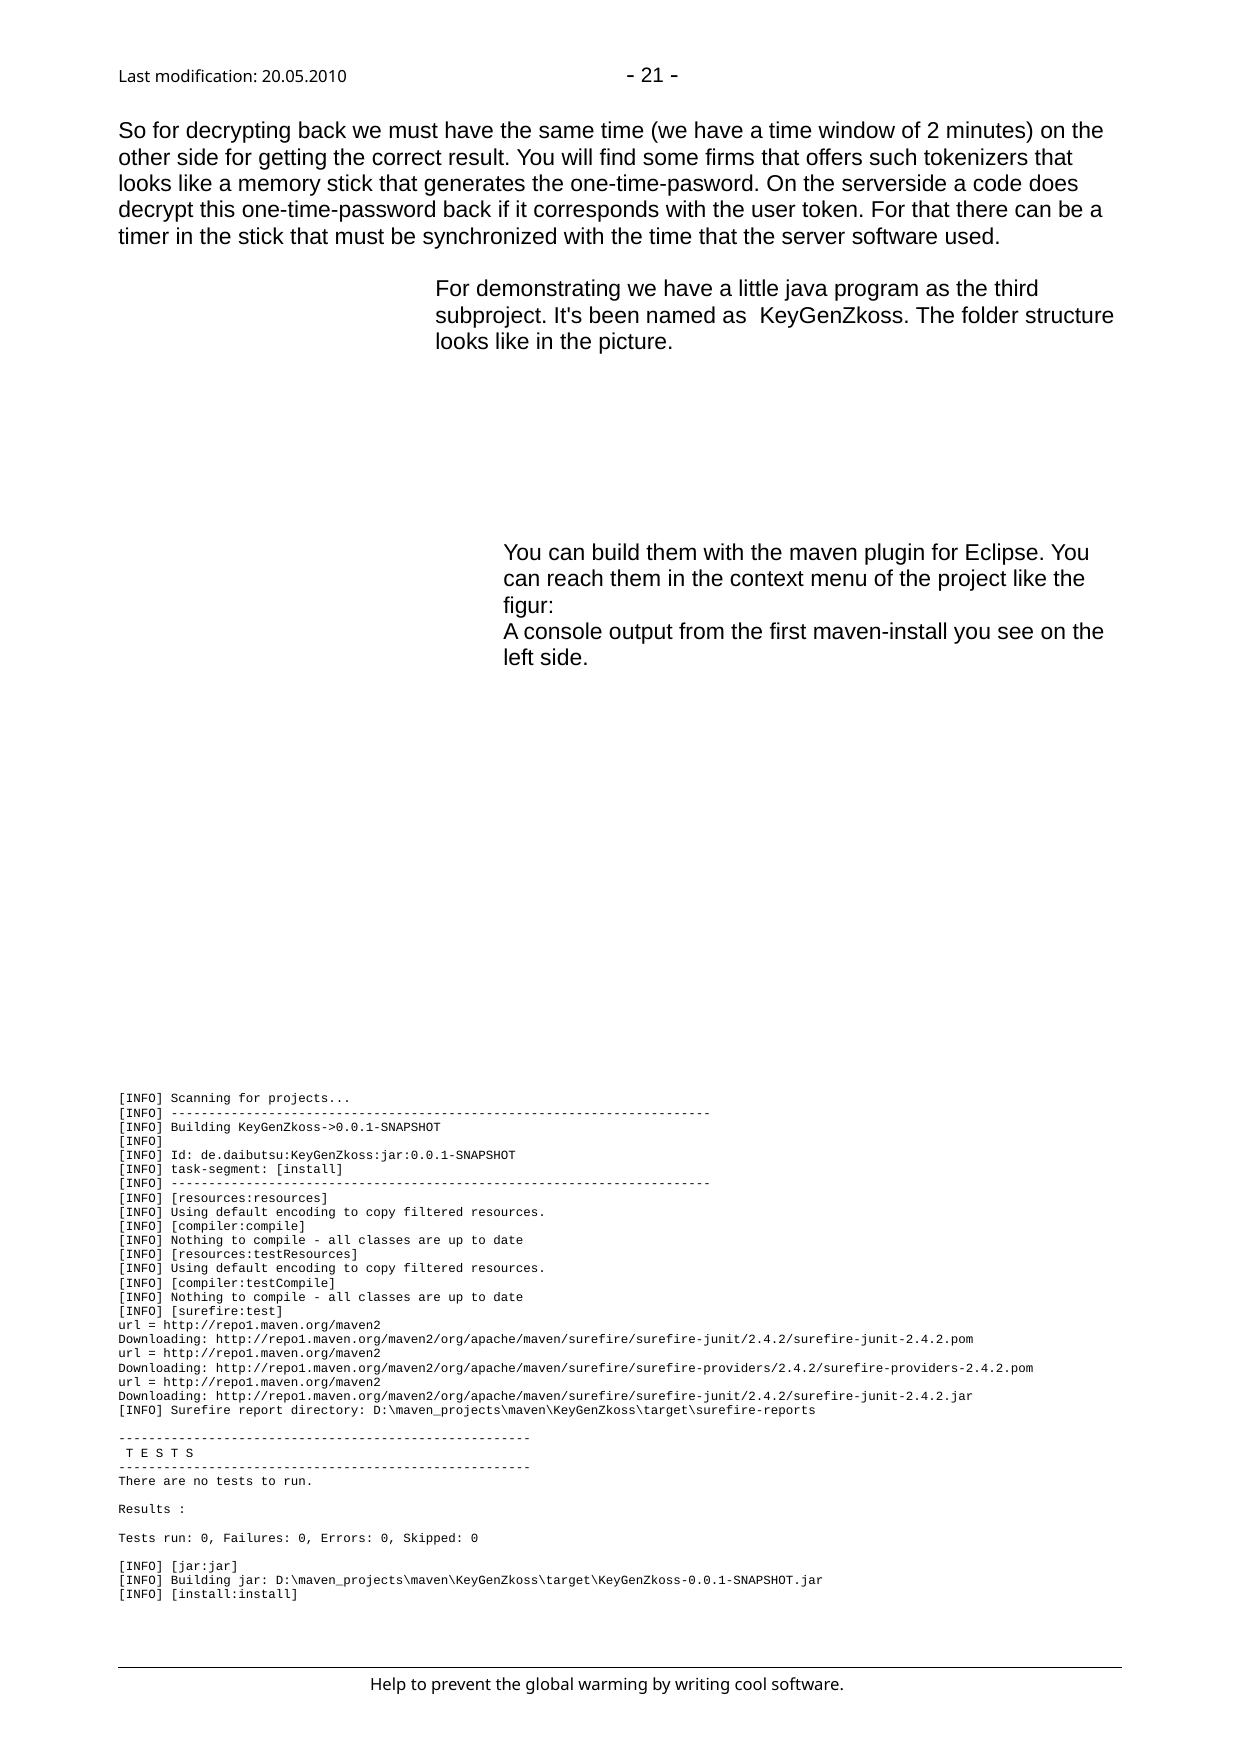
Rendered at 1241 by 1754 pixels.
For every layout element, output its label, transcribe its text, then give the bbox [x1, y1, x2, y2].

text [INFO] Building jar: D:\maven_projects\maven\KeyGenZkoss\target\KeyGenZkoss-0.0.1-SNAPSHOT.jar [118, 1574, 1122, 1588]
text [INFO] [compiler:compile] [118, 1220, 1122, 1234]
text [INFO] Nothing to compile - all classes are up to date [118, 1291, 1122, 1305]
text url = http://repo1.maven.org/maven2 [118, 1376, 1122, 1390]
text ------------------------------------------------------- [118, 1461, 1122, 1475]
text ------------------------------------------------------- [118, 1432, 1122, 1447]
text Downloading: http://repo1.maven.org/maven2/org/apache/maven/surefire/surefire-junit/2.4.2/surefire-junit-2.4.2.jar [118, 1390, 1122, 1404]
text So for decrypting back we must have the same time (we have a time window of 2 minutes) on the other side for getting the correct result. You will find some firms that offers such tokenizers that looks like a memory stick that generates the one-time-pasword. On the serverside a code does decrypt this one-time-password back if it corresponds with the user token. For that there can be a timer in the stick that must be synchronized with the time that the server software used. [118, 117, 1122, 249]
text T E S T S [118, 1447, 1122, 1461]
text [INFO] [compiler:testCompile] [118, 1277, 1122, 1291]
text Downloading: http://repo1.maven.org/maven2/org/apache/maven/surefire/surefire-providers/2.4.2/surefire-providers-2.4.2.pom [118, 1362, 1122, 1376]
text [INFO] Surefire report directory: D:\maven_projects\maven\KeyGenZkoss\target\surefire-reports [118, 1404, 1122, 1418]
text A console output from the first maven-install you see on the left side. [118, 618, 1122, 671]
text Downloading: http://repo1.maven.org/maven2/org/apache/maven/surefire/surefire-junit/2.4.2/surefire-junit-2.4.2.pom [118, 1333, 1122, 1347]
text [INFO] Id: de.daibutsu:KeyGenZkoss:jar:0.0.1-SNAPSHOT [118, 1149, 1122, 1163]
text [INFO] [resources:testResources] [118, 1248, 1122, 1262]
text [INFO] [surefire:test] [118, 1305, 1122, 1319]
text [INFO] [118, 1135, 1122, 1149]
text [INFO] Using default encoding to copy filtered resources. [118, 1206, 1122, 1220]
text [INFO] ------------------------------------------------------------------------ [118, 1177, 1122, 1192]
text [INFO] Using default encoding to copy filtered resources. [118, 1262, 1122, 1277]
text [INFO] Scanning for projects... [118, 1092, 1122, 1107]
text url = http://repo1.maven.org/maven2 [118, 1347, 1122, 1362]
text url = http://repo1.maven.org/maven2 [118, 1319, 1122, 1333]
text You can build them with the maven plugin for Eclipse. You can reach them in the context menu of the project like the figur: [118, 539, 1122, 618]
text [INFO] task-segment: [install] [118, 1163, 1122, 1177]
text [INFO] [resources:resources] [118, 1192, 1122, 1206]
text Results : [118, 1503, 1122, 1517]
text For demonstrating we have a little java program as the third subproject. It's been named as KeyGenZkoss. The folder structure looks like in the picture. [118, 275, 1122, 354]
text [INFO] [jar:jar] [118, 1560, 1122, 1574]
text [INFO] Nothing to compile - all classes are up to date [118, 1234, 1122, 1248]
text Tests run: 0, Failures: 0, Errors: 0, Skipped: 0 [118, 1532, 1122, 1546]
text [INFO] [install:install] [118, 1588, 1122, 1602]
text [INFO] ------------------------------------------------------------------------ [118, 1107, 1122, 1121]
text There are no tests to run. [118, 1475, 1122, 1489]
text [INFO] Building KeyGenZkoss->0.0.1-SNAPSHOT [118, 1121, 1122, 1135]
